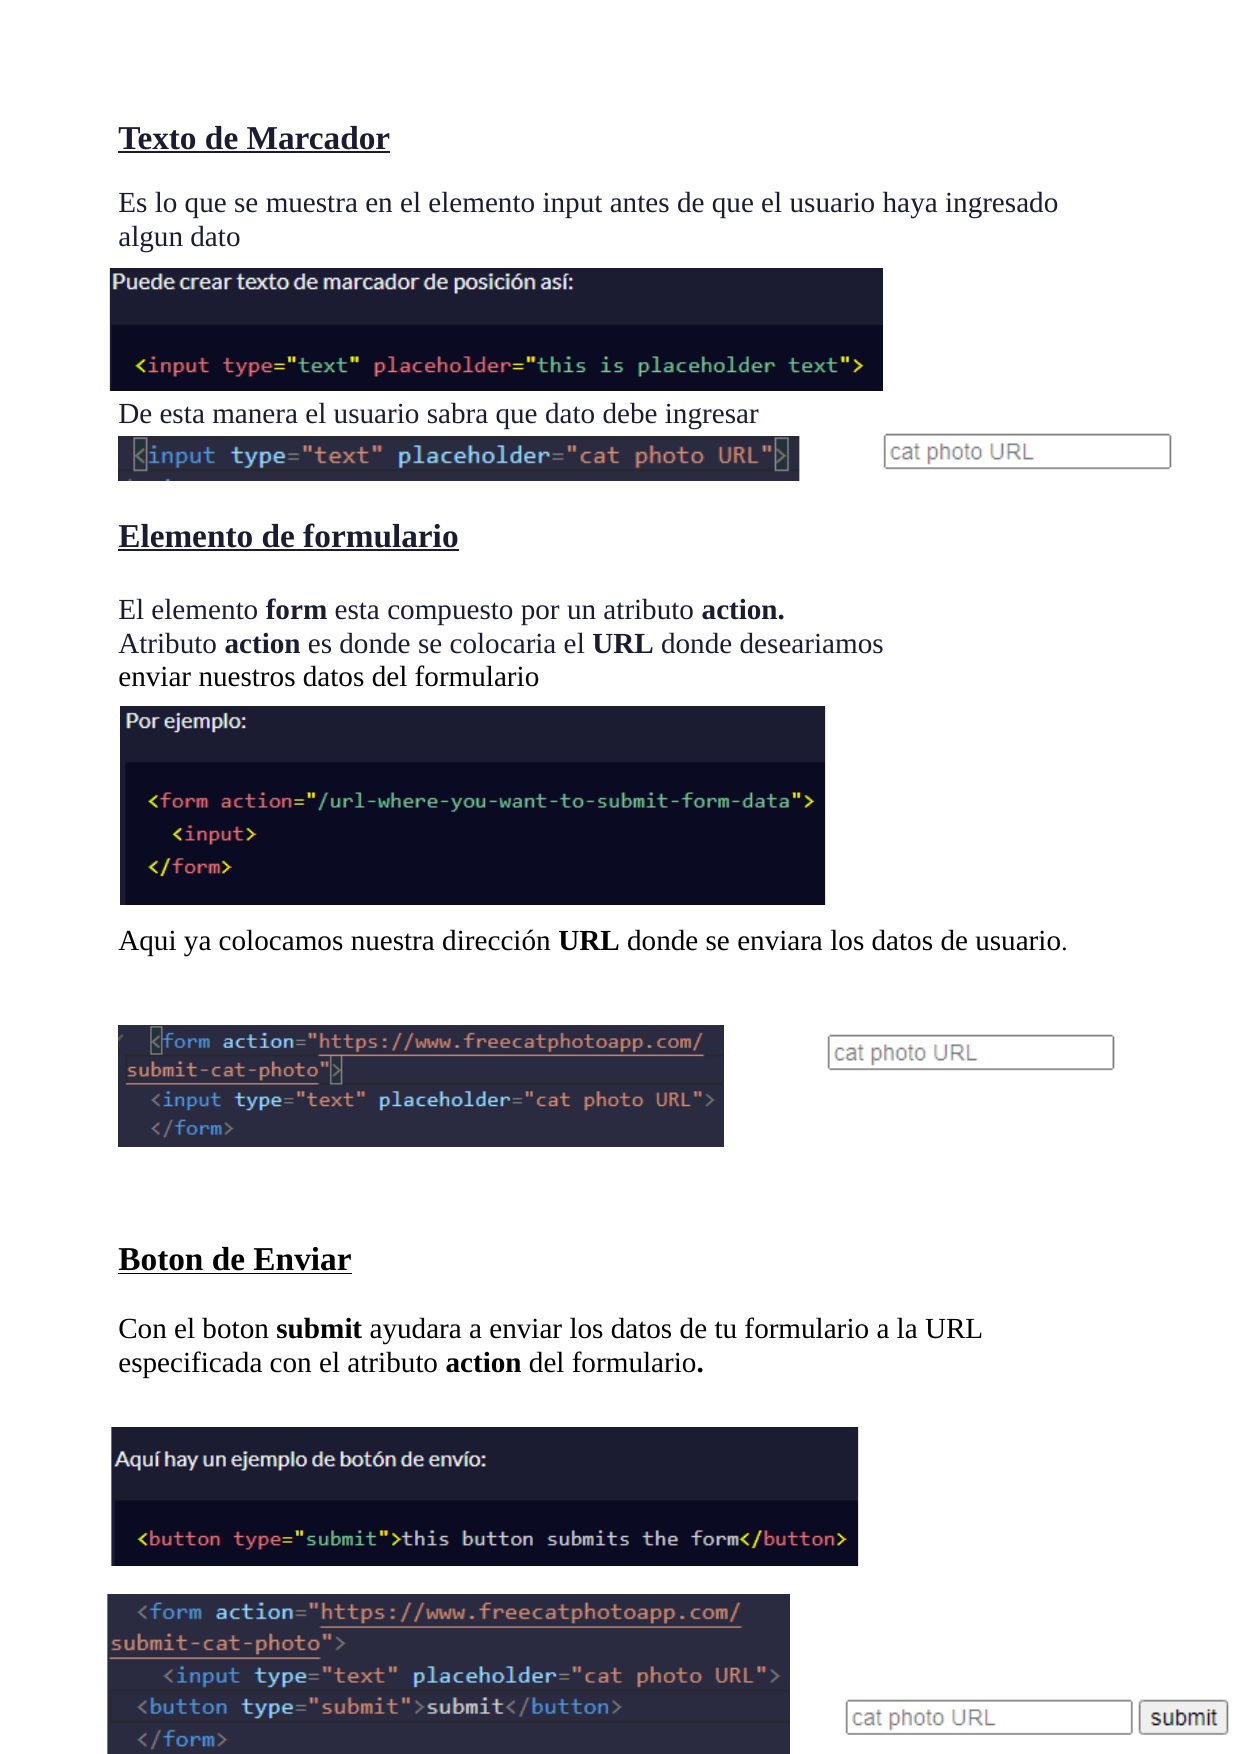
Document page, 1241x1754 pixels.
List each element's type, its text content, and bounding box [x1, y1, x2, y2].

text Es lo que se muestra en el elemento input antes de que el usuario haya ingresado algun dato [118, 185, 1122, 252]
text De esta manera el usuario sabra que dato debe ingresar [118, 396, 1122, 429]
text Elemento de formulario [118, 516, 1122, 554]
text enviar nuestros datos del formulario [118, 659, 1122, 693]
text Con el boton submit ayudara a enviar los datos de tu formulario a la URL especificada con el atributo action del formulario. [118, 1311, 1122, 1378]
text Atributo action es donde se colocaria el URL donde deseariamos [118, 626, 1122, 659]
text El elemento form esta compuesto por un atributo action. [118, 592, 1122, 626]
text Texto de Marcador [118, 118, 1122, 156]
text Aqui ya colocamos nuestra dirección URL donde se enviara los datos de usuario. [118, 923, 1122, 957]
text Boton de Enviar [118, 1239, 1122, 1278]
